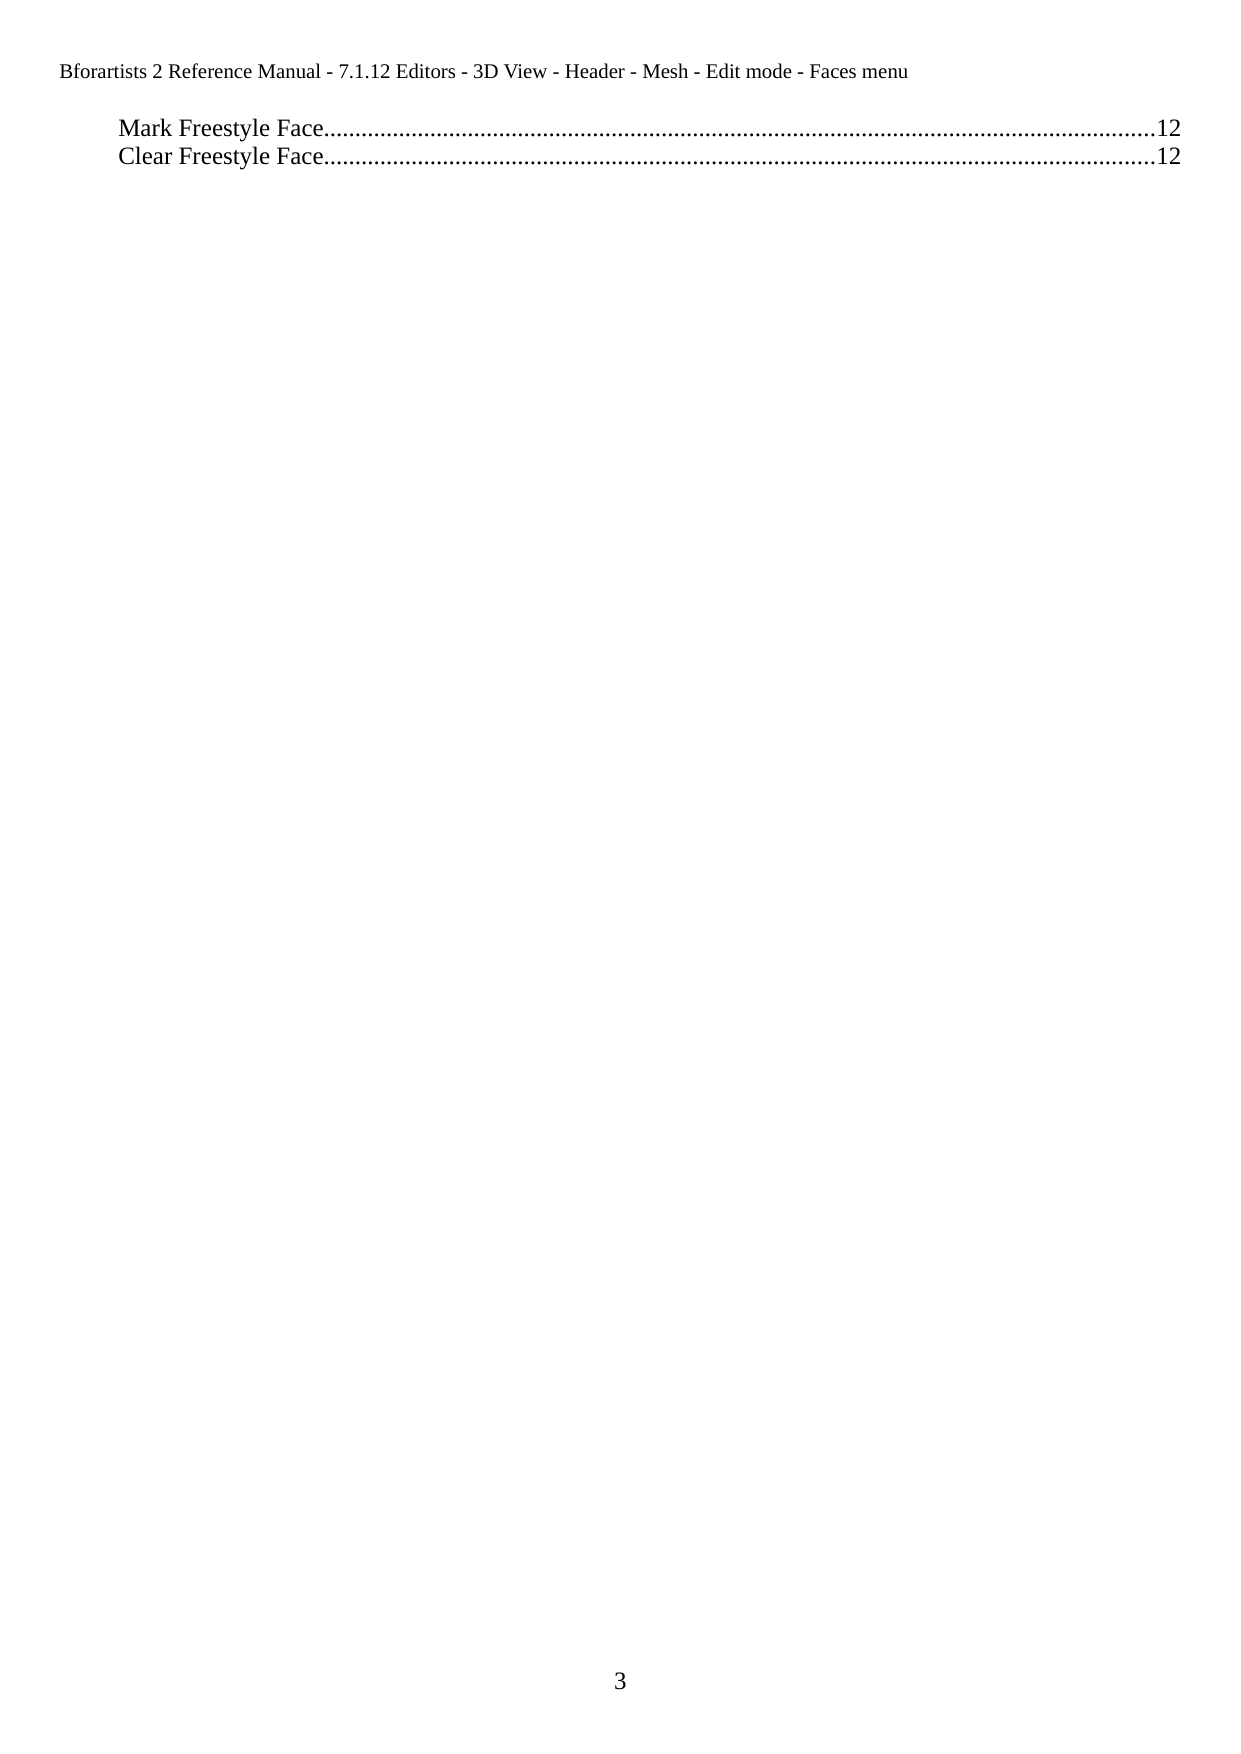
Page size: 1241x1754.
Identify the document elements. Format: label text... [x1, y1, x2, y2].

text Clear Freestyle Face 12 [118, 141, 1181, 170]
text Mark Freestyle Face 12 [118, 113, 1181, 141]
